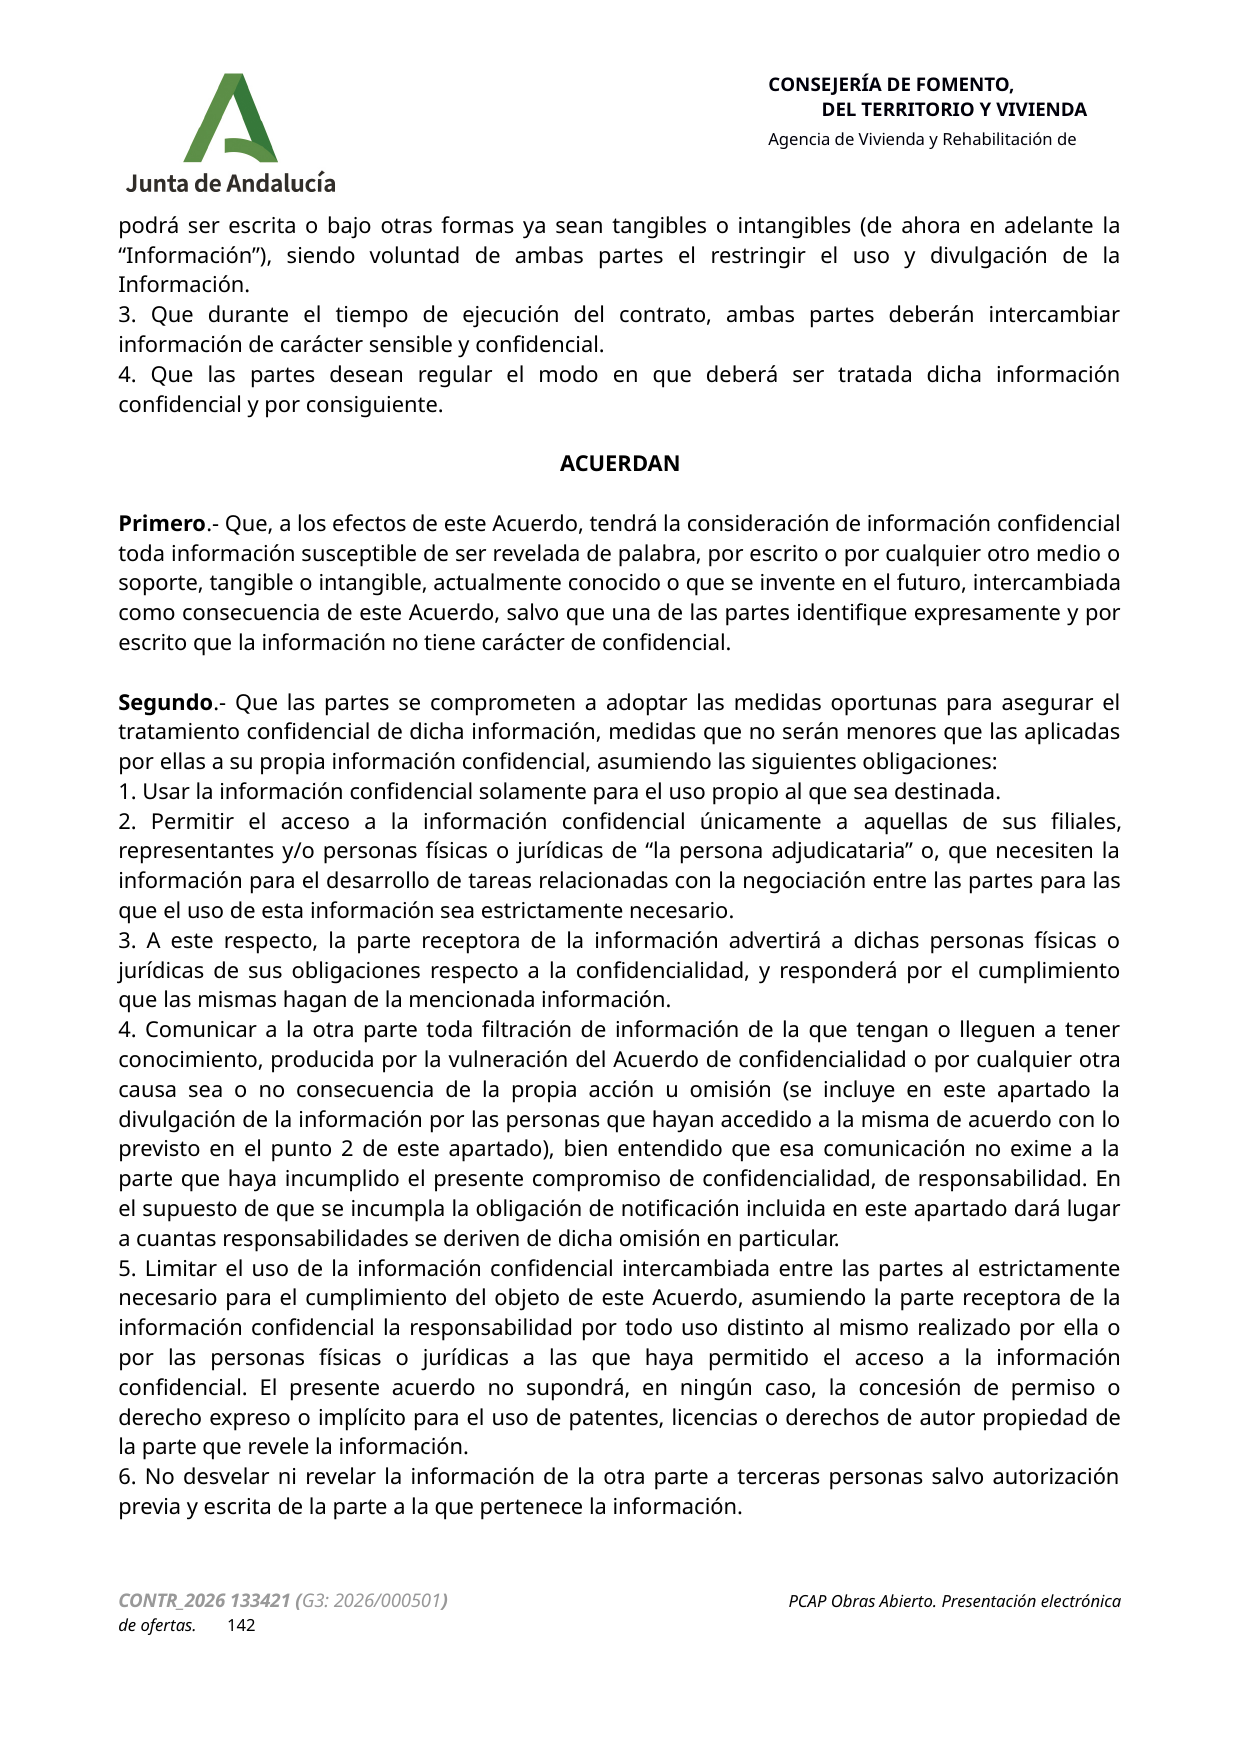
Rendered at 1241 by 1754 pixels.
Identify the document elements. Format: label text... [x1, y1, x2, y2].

text 6. No desvelar ni revelar la información de la otra parte a terceras personas salvo autorización previa y escrita de la parte a la que pertenece la información. [118, 1461, 1122, 1521]
text Primero.- Que, a los efectos de este Acuerdo, tendrá la consideración de información confidencial toda información susceptible de ser revelada de palabra, por escrito o por cualquier otro medio o soporte, tangible o intangible, actualmente conocido o que se invente en el futuro, intercambiada como consecuencia de este Acuerdo, salvo que una de las partes identifique expresamente y por escrito que la información no tiene carácter de confidencial. [118, 508, 1122, 657]
text 4. Que las partes desean regular el modo en que deberá ser tratada dicha información confidencial y por consiguiente. [118, 359, 1122, 418]
text podrá ser escrita o bajo otras formas ya sean tangibles o intangibles (de ahora en adelante la “Información”), siendo voluntad de ambas partes el restringir el uso y divulgación de la Información. [118, 210, 1122, 299]
text 2. Permitir el acceso a la información confidencial únicamente a aquellas de sus filiales, representantes y/o personas físicas o jurídicas de “la persona adjudicataria” o, que necesiten la información para el desarrollo de tareas relacionadas con la negociación entre las partes para las que el uso de esta información sea estrictamente necesario. [118, 806, 1122, 925]
text 1. Usar la información confidencial solamente para el uso propio al que sea destinada. [118, 776, 1122, 806]
text 3. A este respecto, la parte receptora de la información advertirá a dichas personas físicas o jurídicas de sus obligaciones respecto a la confidencialidad, y responderá por el cumplimiento que las mismas hagan de la mencionada información. [118, 925, 1122, 1014]
text ACUERDAN [118, 448, 1122, 478]
text 4. Comunicar a la otra parte toda filtración de información de la que tengan o lleguen a tener conocimiento, producida por la vulneración del Acuerdo de confidencialidad o por cualquier otra causa sea o no consecuencia de la propia acción u omisión (se incluye en este apartado la divulgación de la información por las personas que hayan accedido a la misma de acuerdo con lo previsto en el punto 2 de este apartado), bien entendido que esa comunicación no exime a la parte que haya incumplido el presente compromiso de confidencialidad, de responsabilidad. En el supuesto de que se incumpla la obligación de notificación incluida en este apartado dará lugar a cuantas responsabilidades se deriven de dicha omisión en particular. [118, 1014, 1122, 1252]
text 5. Limitar el uso de la información confidencial intercambiada entre las partes al estrictamente necesario para el cumplimiento del objeto de este Acuerdo, asumiendo la parte receptora de la información confidencial la responsabilidad por todo uso distinto al mismo realizado por ella o por las personas físicas o jurídicas a las que haya permitido el acceso a la información confidencial. El presente acuerdo no supondrá, en ningún caso, la concesión de permiso o derecho expreso o implícito para el uso de patentes, licencias o derechos de autor propiedad de la parte que revele la información. [118, 1252, 1122, 1461]
text 3. Que durante el tiempo de ejecución del contrato, ambas partes deberán intercambiar información de carácter sensible y confidencial. [118, 299, 1122, 359]
text Segundo.- Que las partes se comprometen a adoptar las medidas oportunas para asegurar el tratamiento confidencial de dicha información, medidas que no serán menores que las aplicadas por ellas a su propia información confidencial, asumiendo las siguientes obligaciones: [118, 686, 1122, 776]
picture [106, 57, 355, 208]
